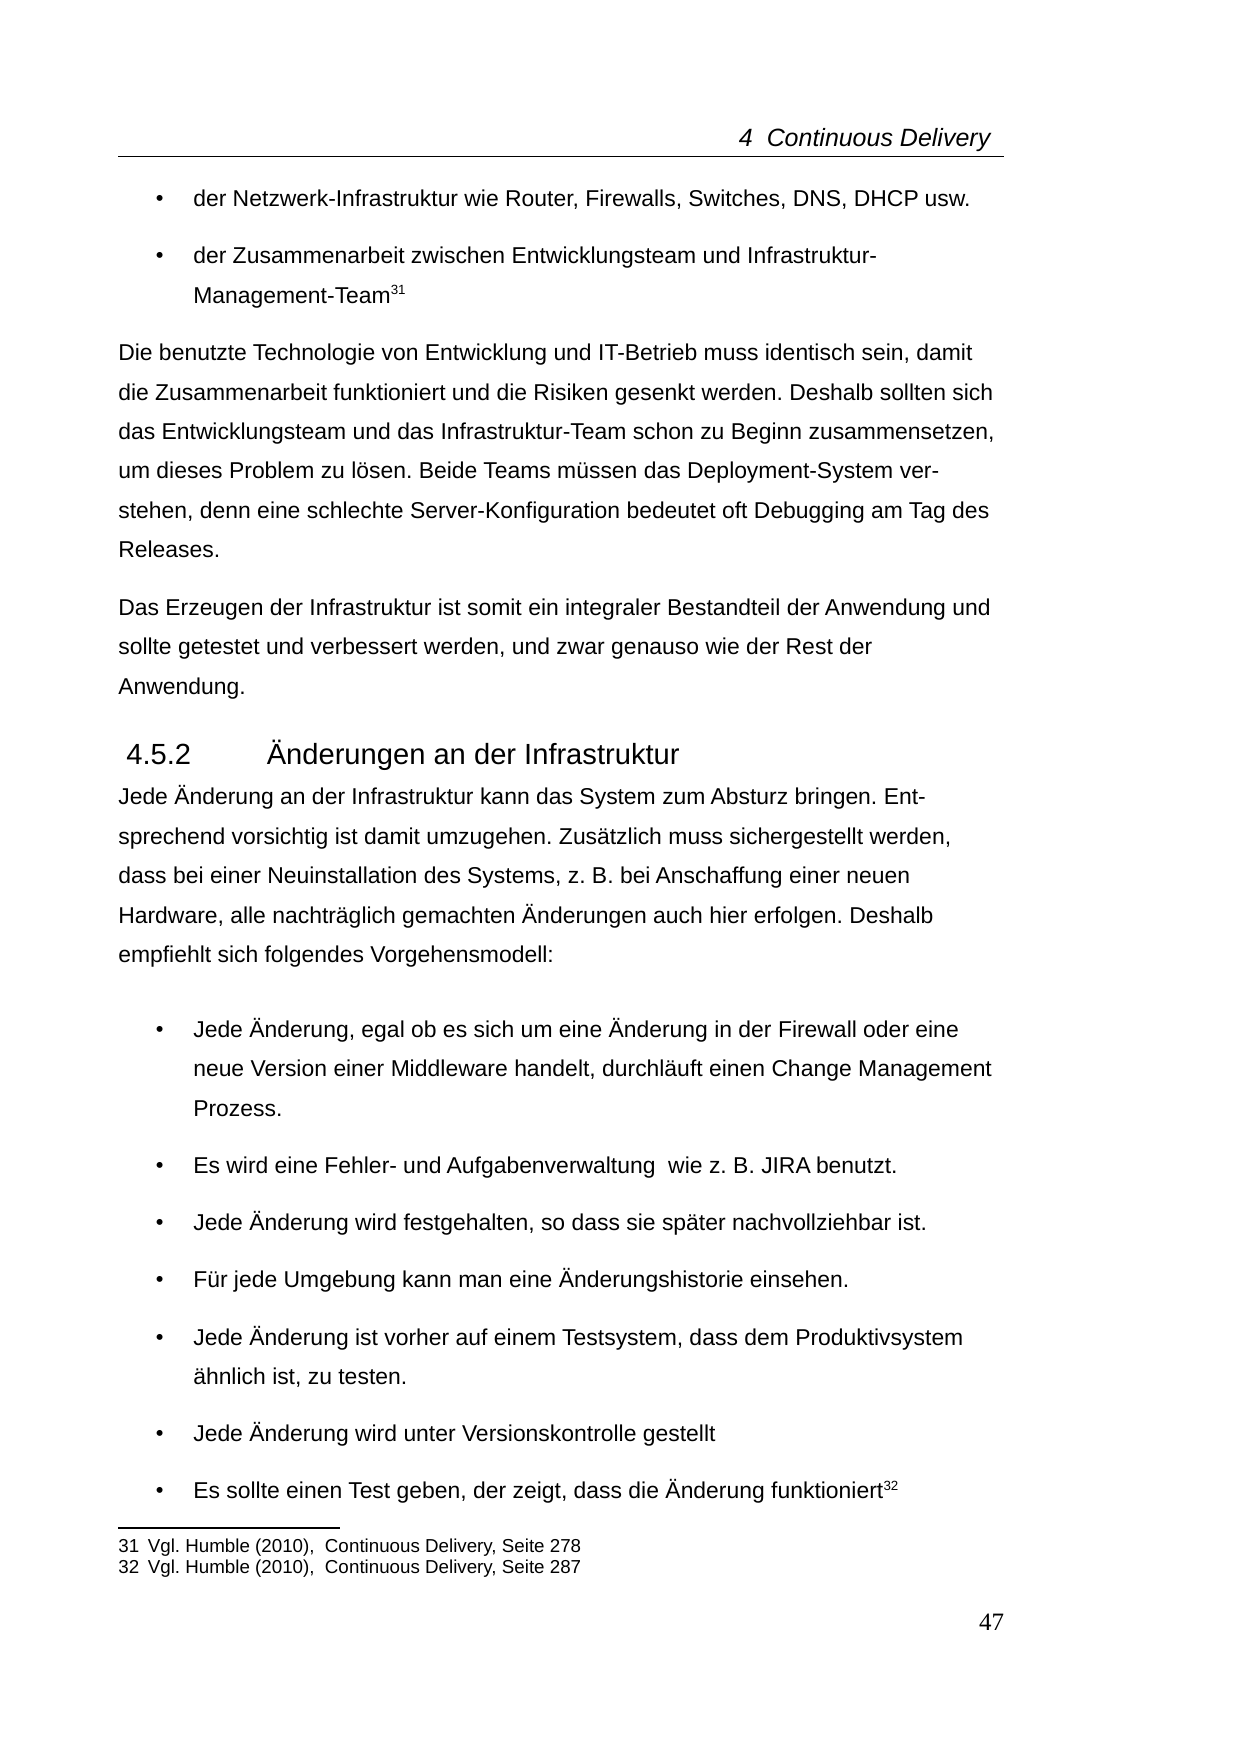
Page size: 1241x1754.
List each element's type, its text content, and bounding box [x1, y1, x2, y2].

list Für jede Umgebung kann man eine Änderungshistorie einsehen. [156, 1266, 1004, 1293]
list Vgl. Humble (2010), Continuous Delivery, Seite 287 [118, 1556, 1004, 1578]
text Die benutzte Technologie von Entwicklung und IT-Betrieb muss identisch sein, damit die Zusammenarbeit funktioniert und die Risiken gesenkt werden. Deshalb sollten sich das Entwicklungsteam und das Infrastruktur-Team schon zu Beginn zusammensetzen, um dieses Problem zu lösen. Beide Teams müssen das Deployment-System ver-stehen, denn eine schlechte Server-Konfiguration bedeutet oft Debugging am Tag des Releases. [118, 339, 1004, 563]
list der Zusammenarbeit zwischen Entwicklungsteam und Infrastruktur-Management-Team [156, 242, 1004, 308]
list Jede Änderung wird festgehalten, so dass sie später nachvollziehbar ist. [156, 1209, 1004, 1236]
list der Netzwerk-Infrastruktur wie Router, Firewalls, Switches, DNS, DHCP usw. [156, 185, 1004, 212]
text Jede Änderung an der Infrastruktur kann das System zum Absturz bringen. Ent-sprechend vorsichtig ist damit umzugehen. Zusätzlich muss sichergestellt werden, dass bei einer Neuinstallation des Systems, z. B. bei Anschaffung einer neuen Hardware, alle nachträglich gemachten Änderungen auch hier erfolgen. Deshalb empfiehlt sich folgendes Vorgehensmodell: [118, 783, 1004, 967]
list Es wird eine Fehler- und Aufgabenverwaltung wie z. B. JIRA benutzt. [156, 1152, 1004, 1178]
list Es sollte einen Test geben, der zeigt, dass die Änderung funktioniert [156, 1477, 1004, 1504]
subtitle Änderungen an der Infrastruktur [118, 737, 1004, 771]
list Jede Änderung wird unter Versionskontrolle gestellt [156, 1420, 1004, 1447]
list Jede Änderung, egal ob es sich um eine Änderung in der Firewall oder eine neue Version einer Middleware handelt, durchläuft einen Change Management Prozess. [156, 1016, 1004, 1121]
text Das Erzeugen der Infrastruktur ist somit ein integraler Bestandteil der Anwendung und sollte getestet und verbessert werden, und zwar genauso wie der Rest der Anwendung. [118, 594, 1004, 699]
list Vgl. Humble (2010), Continuous Delivery, Seite 278 [118, 1534, 1004, 1556]
list Jede Änderung ist vorher auf einem Testsystem, dass dem Produktivsystem ähnlich ist, zu testen. [156, 1324, 1004, 1389]
